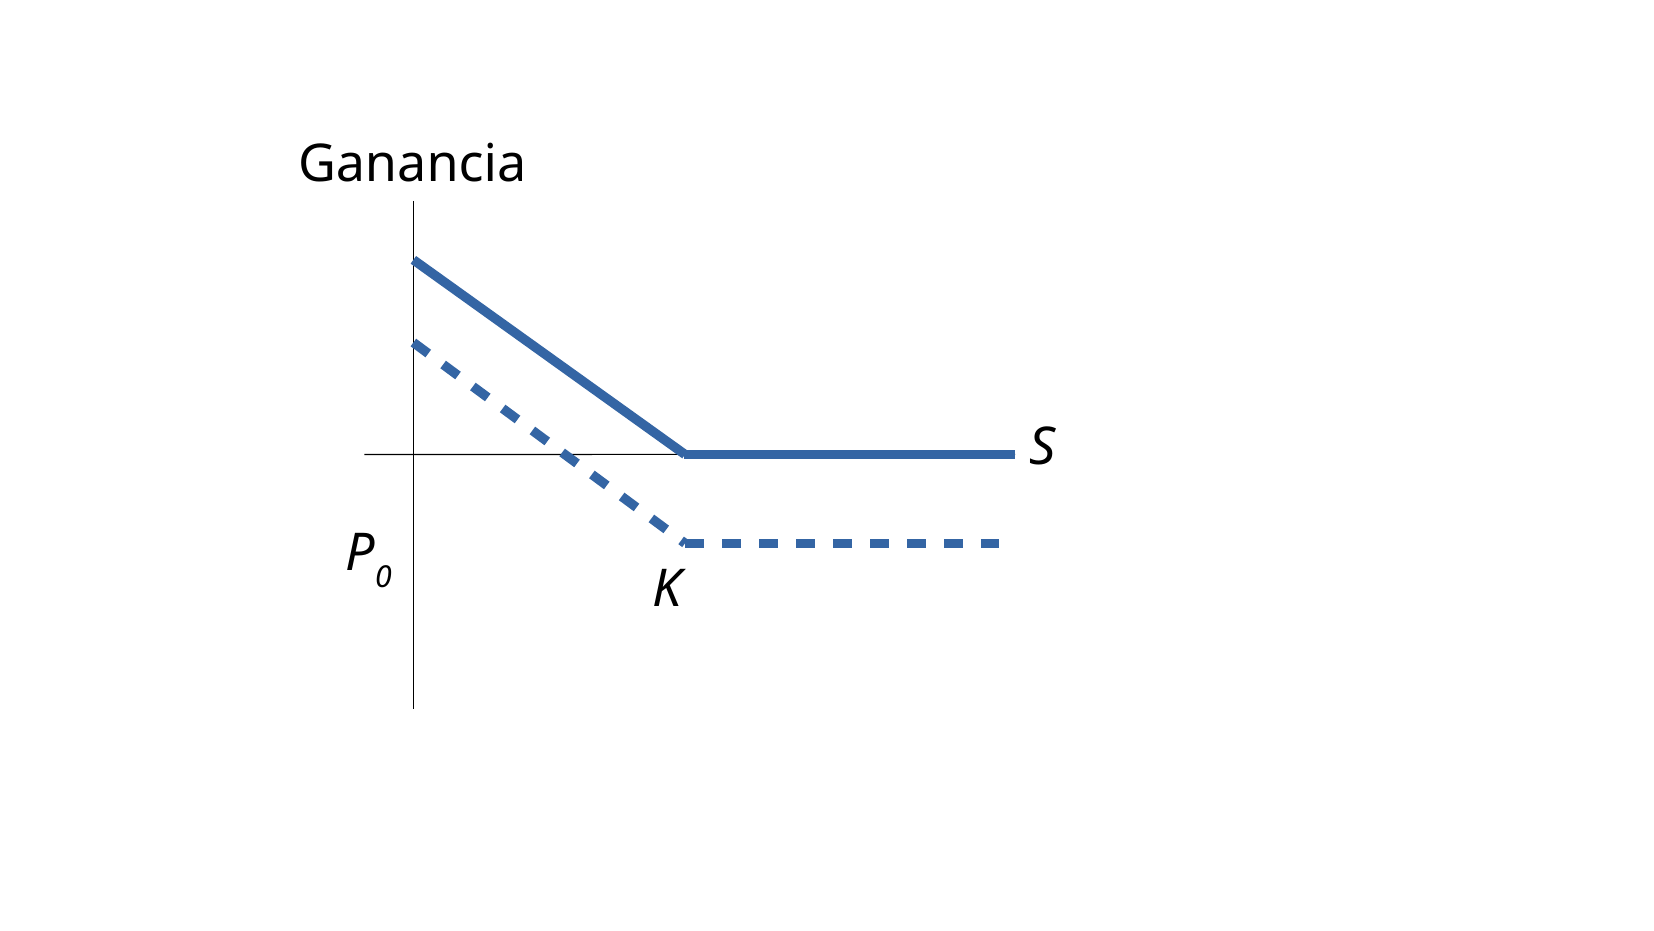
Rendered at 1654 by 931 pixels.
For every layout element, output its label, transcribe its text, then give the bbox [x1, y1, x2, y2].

text_box K [637, 543, 698, 638]
text_box Ganancia [283, 118, 544, 240]
text_box S [1015, 401, 1075, 555]
text_box P0 [330, 507, 426, 608]
